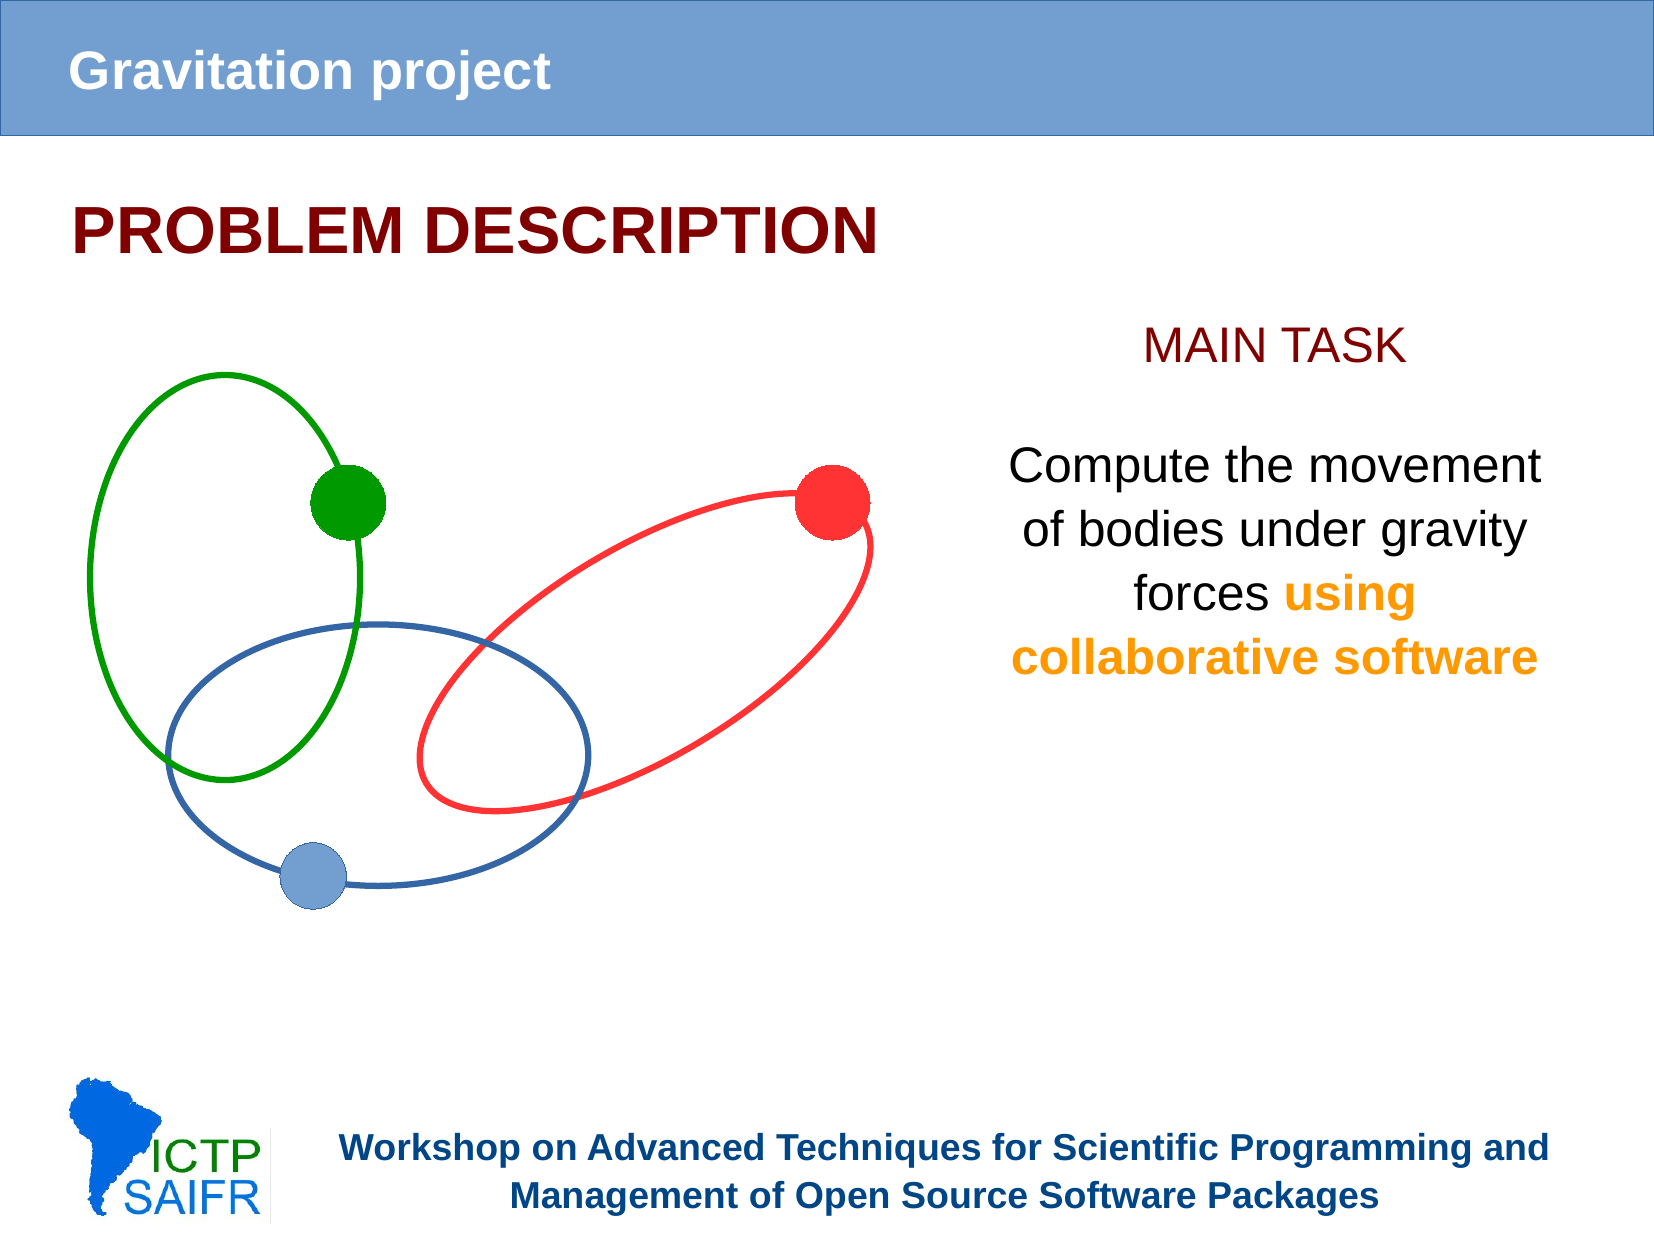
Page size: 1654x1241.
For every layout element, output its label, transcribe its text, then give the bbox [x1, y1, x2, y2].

text_box Workshop on Advanced Techniques for Scientific Programming and Management of Open Source Software Packages [255, 1112, 1636, 1233]
picture [47, 1064, 271, 1235]
text_box [795, 465, 871, 541]
text_box [310, 465, 386, 541]
text_box MAIN TASK Compute the movement of bodies under gravity forces using collaborative software [990, 310, 1561, 716]
text_box PROBLEM DESCRIPTION [51, 185, 901, 301]
text_box [279, 842, 347, 910]
text_box [0, 0, 1654, 136]
text_box Gravitation project [54, 33, 580, 109]
